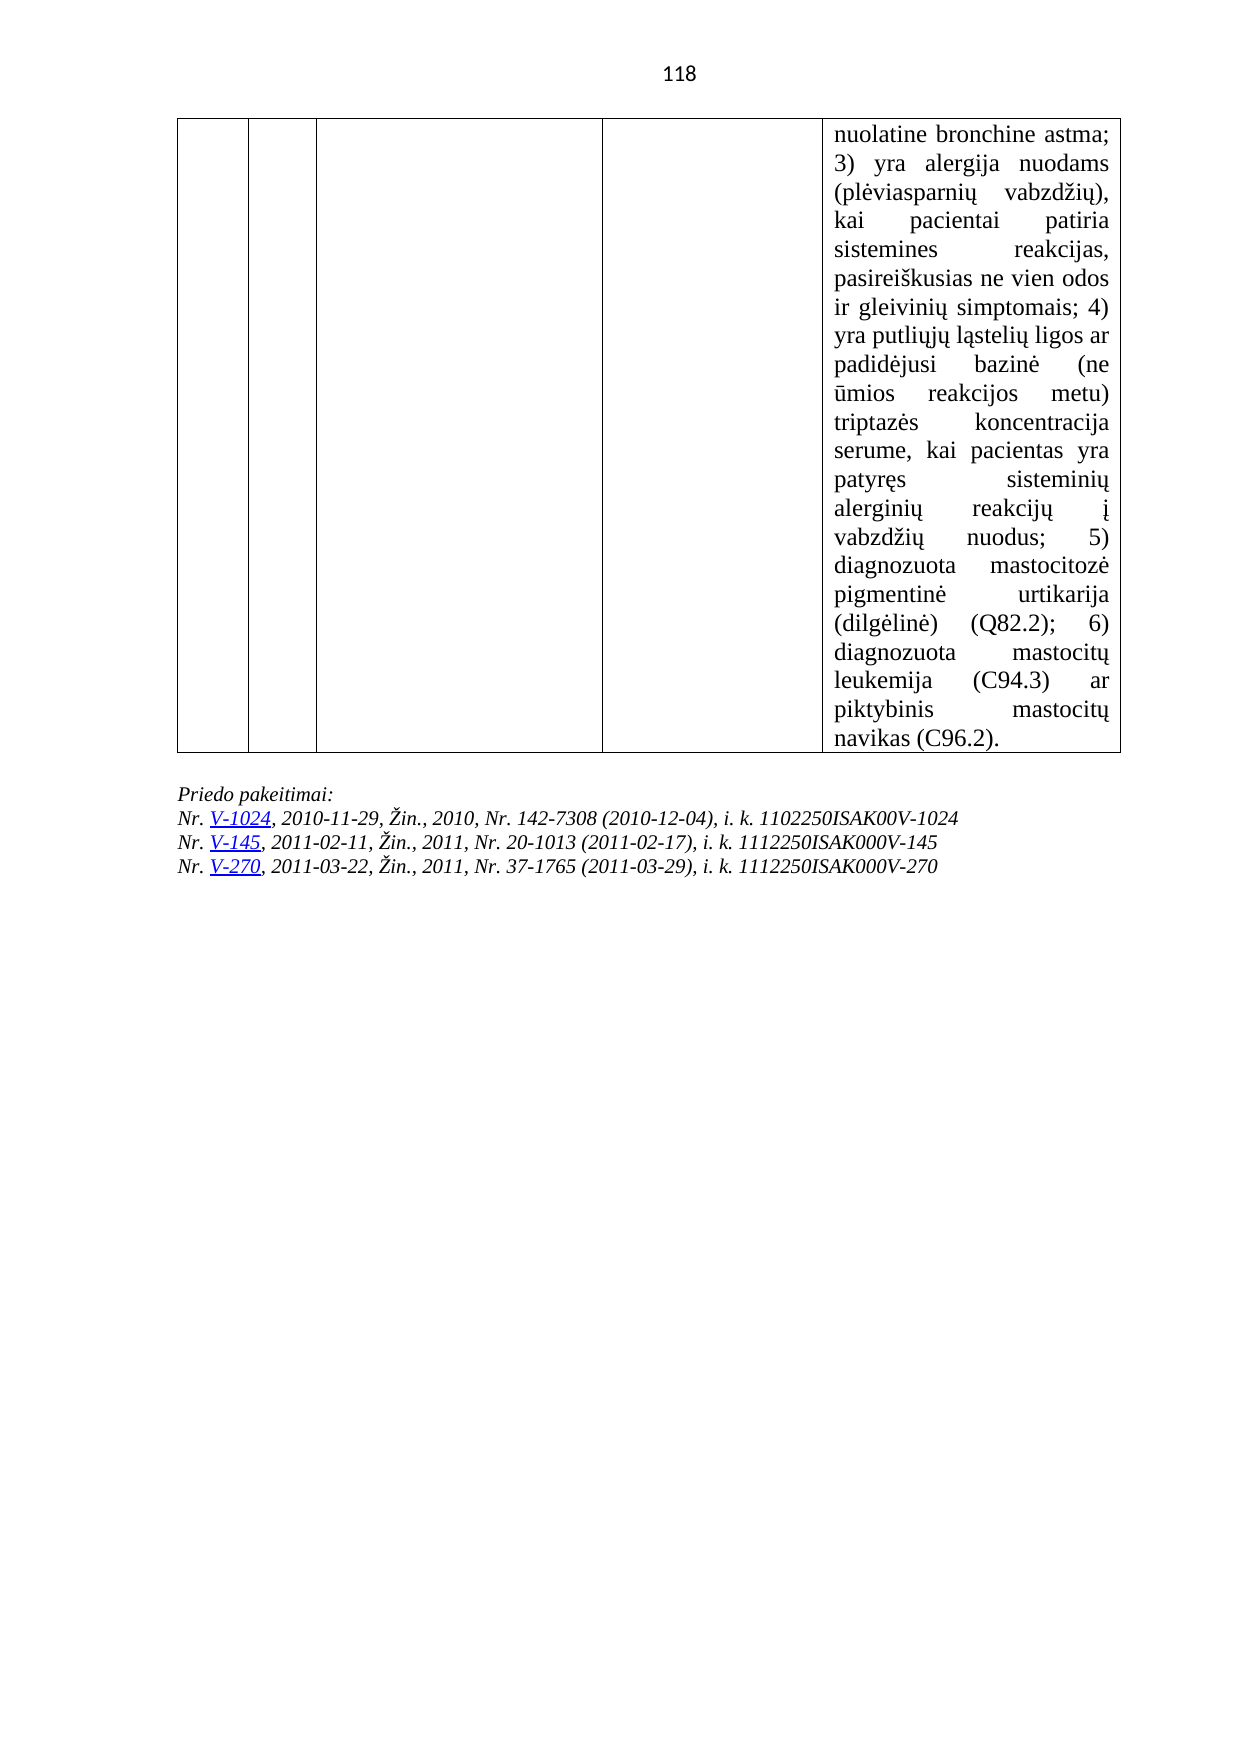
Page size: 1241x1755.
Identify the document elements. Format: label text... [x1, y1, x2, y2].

table_cell [1121, 118, 1126, 752]
text Nr. V-1024, 2010-11-29, Žin., 2010, Nr. 142-7308 (2010-12-04), i. k. 1102250ISAK00V-1024 [177, 806, 1181, 829]
table_cell [317, 119, 602, 752]
table_cell [178, 119, 248, 752]
table_cell nuolatine bronchine astma; 3) yra alergija nuodams (plėviasparnių vabzdžių), kai pacientai patiria sistemines reakcijas, pasireiškusias ne vien odos ir gleivinių simptomais; 4) yra putliųjų ląstelių ligos ar padidėjusi bazinė (ne ūmios reakcijos metu) triptazės koncentracija serume, kai pacientas yra patyręs sisteminių alerginių reakcijų į vabzdžių nuodus; 5) diagnozuota mastocitozė pigmentinė urtikarija (dilgėlinė) (Q82.2); 6) diagnozuota mastocitų leukemija (C94.3) ar piktybinis mastocitų navikas (C96.2). [823, 119, 1120, 752]
table_cell [603, 119, 822, 752]
text Nr. V-270, 2011-03-22, Žin., 2011, Nr. 37-1765 (2011-03-29), i. k. 1112250ISAK000V-270 [177, 854, 1181, 878]
text Nr. V-145, 2011-02-11, Žin., 2011, Nr. 20-1013 (2011-02-17), i. k. 1112250ISAK000V-145 [177, 829, 1181, 854]
table_cell [249, 119, 316, 752]
text Priedo pakeitimai: [177, 781, 1181, 806]
